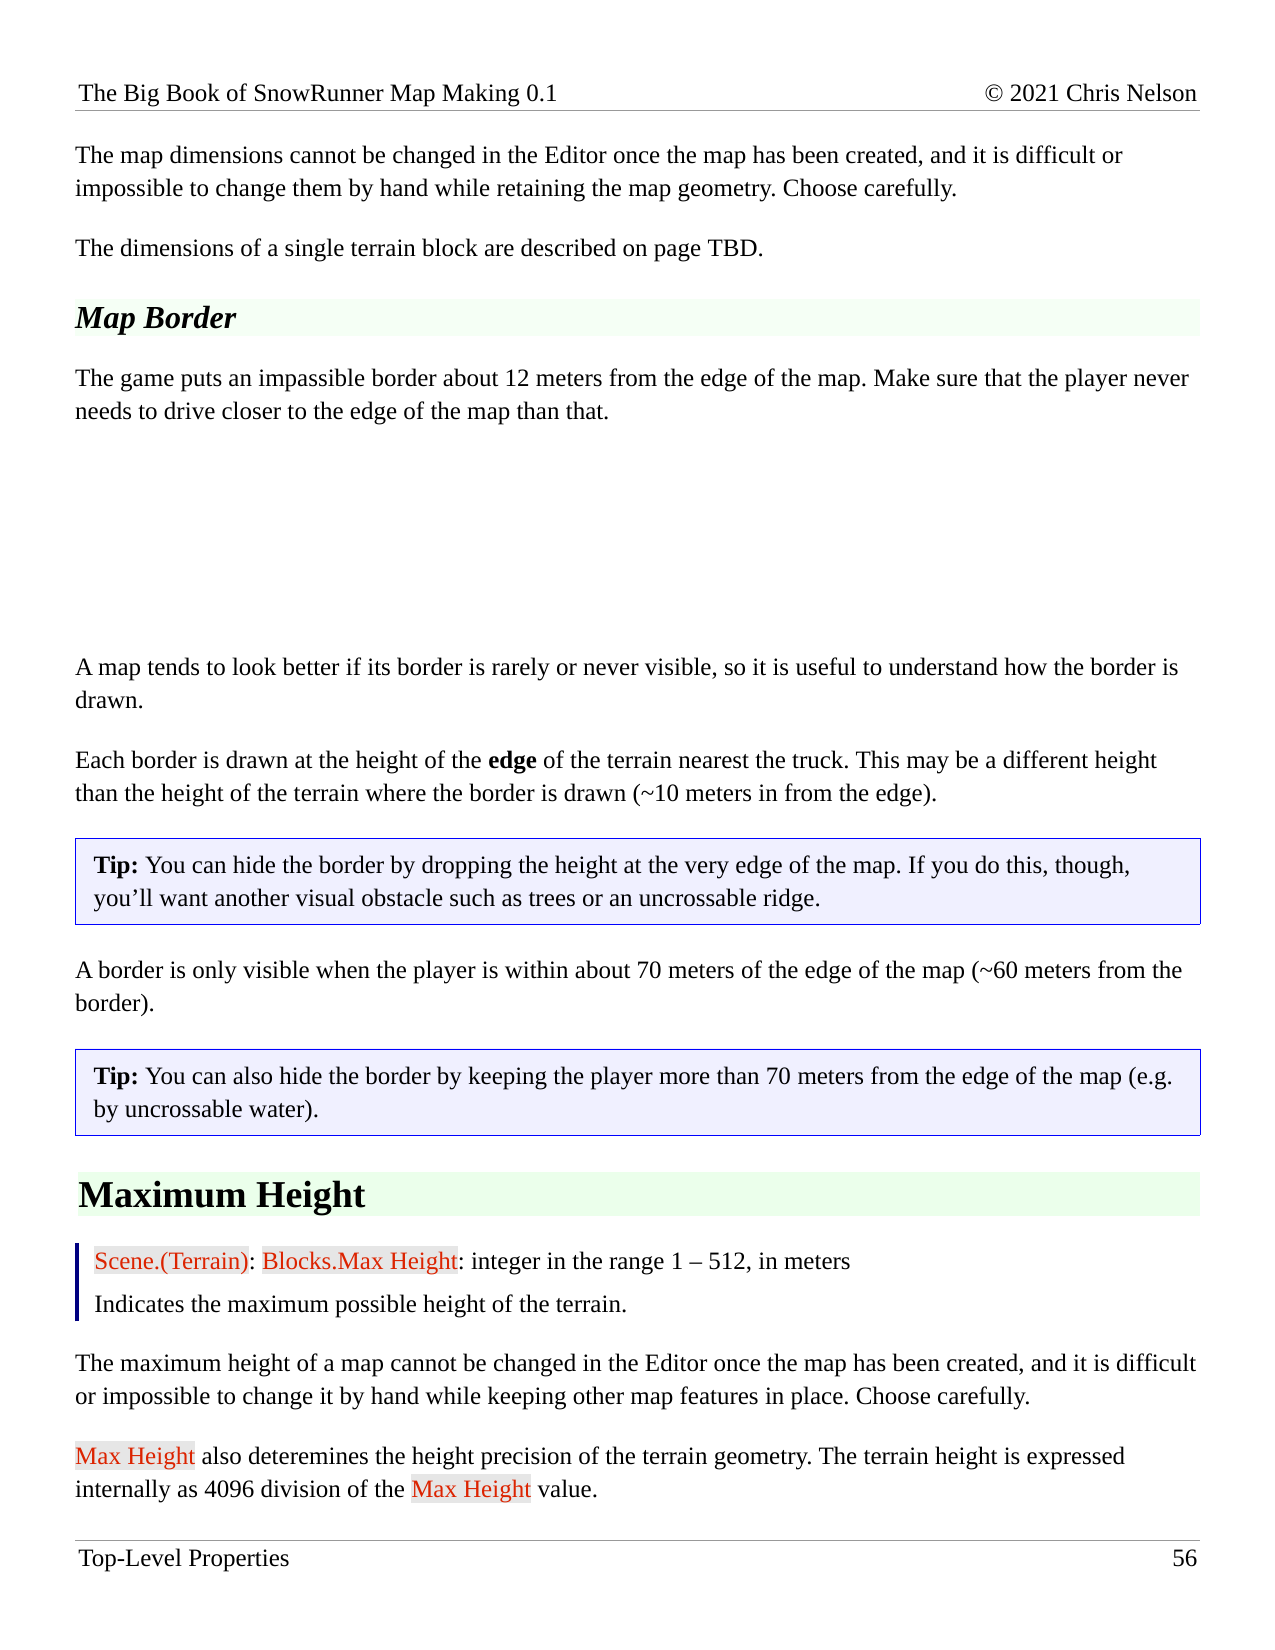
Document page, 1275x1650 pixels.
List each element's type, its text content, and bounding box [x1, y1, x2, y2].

subtitle Map Border [75, 299, 1200, 336]
text A border is only visible when the player is within about 70 meters of the edge of the map (~60 meters from the border). [75, 956, 1200, 1017]
text Max Height also deteremines the height precision of the terrain geometry. The terrain height is expressed internally as 4096 division of the Max Height value. [75, 1441, 1200, 1503]
text Each border is drawn at the height of the edge of the terrain nearest the truck. This may be a different height than the height of the terrain where the border is drawn (~10 meters in from the edge). [75, 745, 1200, 807]
text The game puts an impassible border about 12 meters from the edge of the map. Make sure that the player never needs to drive closer to the edge of the map than that. [75, 363, 1200, 424]
list You can hide the border by dropping the height at the very edge of the map. If you do this, though, you’ll want another visual obstacle such as trees or an uncrossable ridge. [76, 839, 1200, 924]
text Scene.(Terrain): Blocks.Max Height: integer in the range 1 – 512, in meters [79, 1243, 1200, 1274]
text The maximum height of a map cannot be changed in the Editor once the map has been created, and it is difficult or impossible to change it by hand while keeping other map features in place. Choose carefully. [75, 1348, 1200, 1410]
text A map tends to look better if its border is rarely or never visible, so it is useful to understand how the border is drawn. [75, 652, 1200, 714]
text Indicates the maximum possible height of the terrain. [79, 1287, 1200, 1321]
subtitle Maximum Height [78, 1172, 1200, 1216]
text The dimensions of a single terrain block are described on page TBD. [75, 233, 1200, 262]
text The map dimensions cannot be changed in the Editor once the map has been created, and it is difficult or impossible to change them by hand while retaining the map geometry. Choose carefully. [75, 140, 1200, 202]
list You can also hide the border by keeping the player more than 70 meters from the edge of the map (e.g. by uncrossable water). [76, 1050, 1200, 1135]
